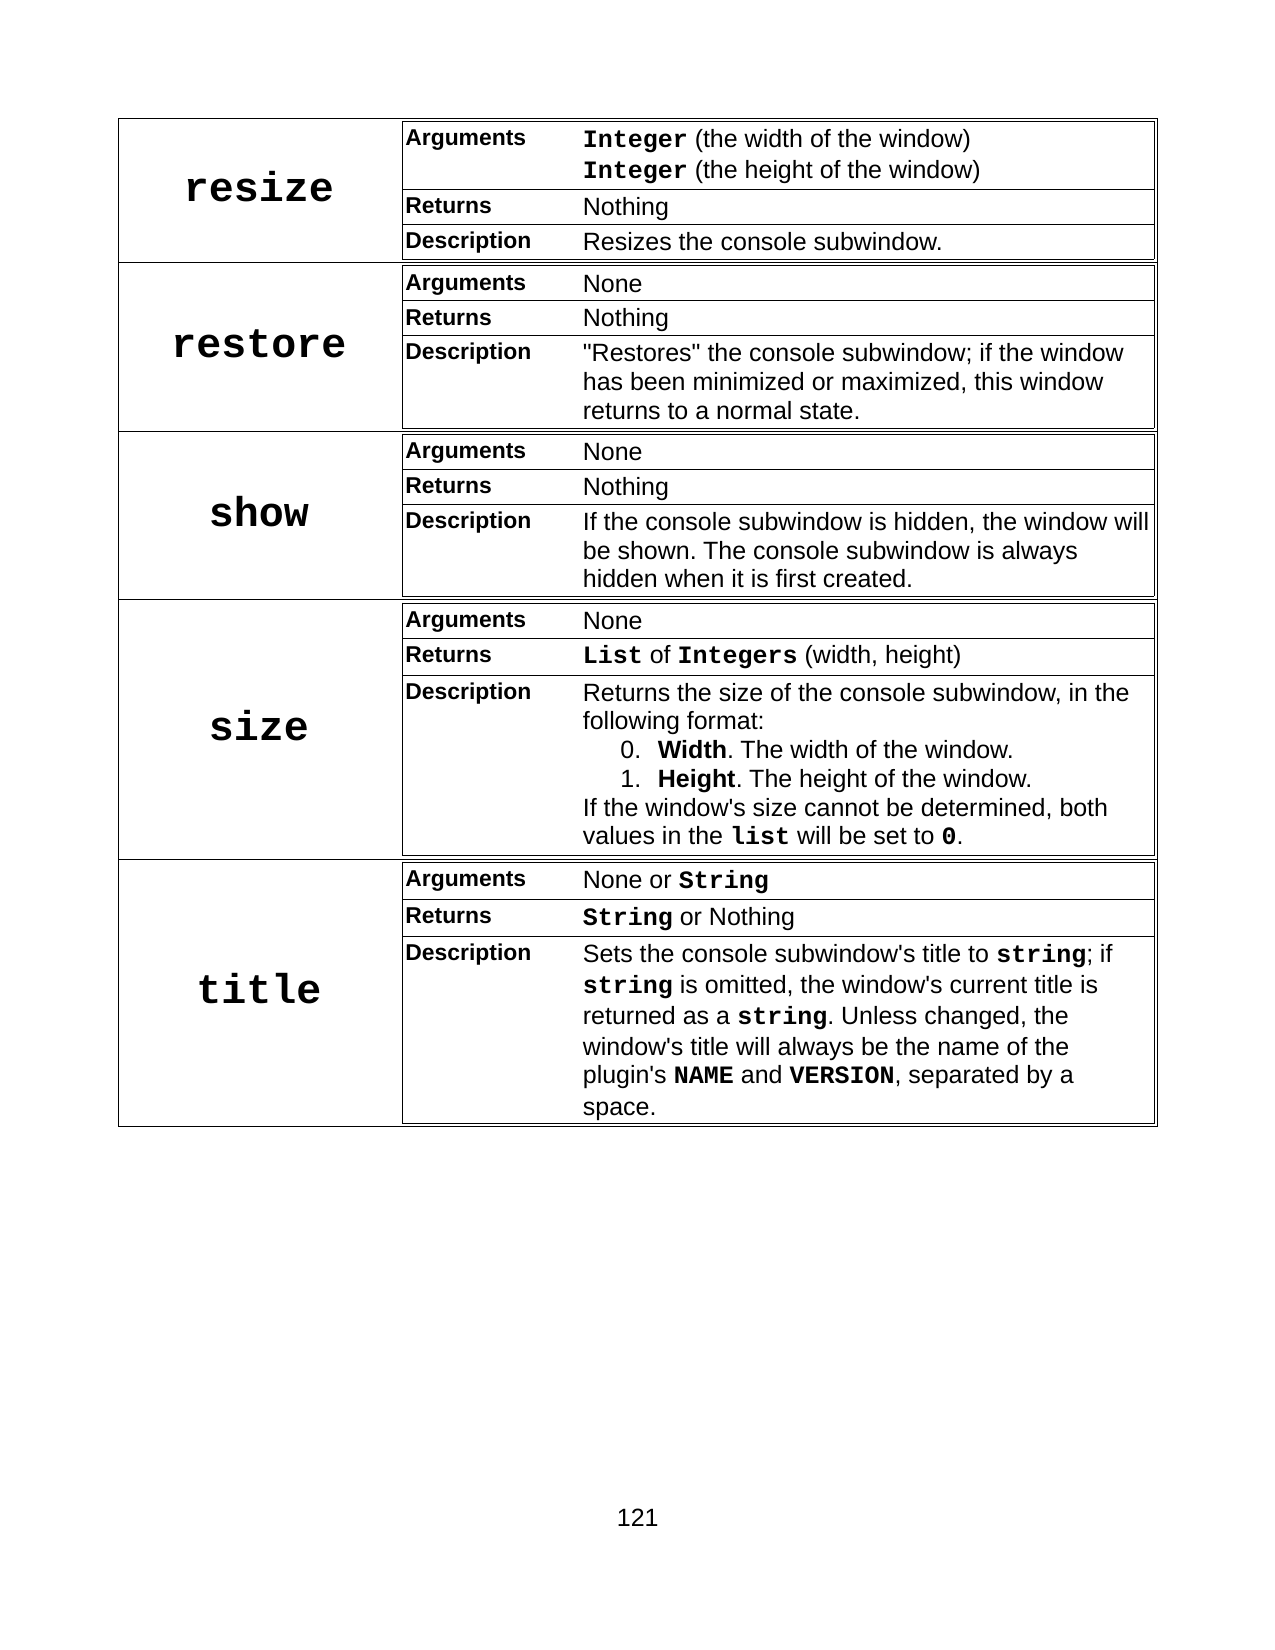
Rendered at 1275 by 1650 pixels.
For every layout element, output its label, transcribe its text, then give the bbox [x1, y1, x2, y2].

table_cell Returns [403, 190, 580, 224]
table_cell [399, 119, 1157, 262]
table_cell Nothing [580, 190, 1154, 224]
table_cell List of Integers (width, height) [580, 639, 1154, 674]
table_cell Returns [403, 470, 580, 504]
table_cell title [119, 860, 399, 1126]
table_header Integer (the width of the window) Integer (the height of the window) [580, 122, 1154, 189]
table_cell Resizes the console subwindow. [580, 225, 1154, 259]
table_cell [399, 432, 1157, 599]
table_cell Sets the console subwindow's title to string; if string is omitted, the window's current title is returned as a string. Unless changed, the window's title will always be the name of the plugin's NAME and VERSION, separated by a space. [580, 937, 1154, 1123]
table_cell size [119, 600, 399, 858]
table_header Arguments [403, 122, 580, 189]
table_cell Description [403, 336, 580, 428]
table_header None [580, 435, 1154, 469]
table_cell "Restores" the console subwindow; if the window has been minimized or maximized, this window returns to a normal state. [580, 336, 1154, 428]
table_header None [580, 266, 1154, 300]
table_cell Description [403, 676, 580, 855]
table_cell show [119, 432, 399, 599]
table_cell Nothing [580, 301, 1154, 335]
table_header None [580, 604, 1154, 637]
table_cell Returns the size of the console subwindow, in the following format: Width. The width of the window. Height. The height of the window. If the window's size cannot be determined, both values in the list will be set to 0. [580, 676, 1154, 855]
table_header Arguments [403, 435, 580, 469]
table_cell Description [403, 505, 580, 596]
table_cell restore [119, 263, 399, 431]
table_header Arguments [403, 604, 580, 637]
table_cell Returns [403, 301, 580, 335]
table_cell [399, 263, 1157, 431]
table_cell Nothing [580, 470, 1154, 504]
table_cell Returns [403, 900, 580, 936]
table_cell resize [119, 119, 399, 262]
table_header None or String [580, 863, 1154, 899]
table_cell String or Nothing [580, 900, 1154, 936]
table_cell [399, 860, 1157, 1126]
table_header Arguments [403, 863, 580, 899]
table_cell Description [403, 225, 580, 259]
table_cell If the console subwindow is hidden, the window will be shown. The console subwindow is always hidden when it is first created. [580, 505, 1154, 596]
table_cell [399, 600, 1157, 858]
table_header Arguments [403, 266, 580, 300]
table_cell Returns [403, 639, 580, 674]
table_cell Description [403, 937, 580, 1123]
